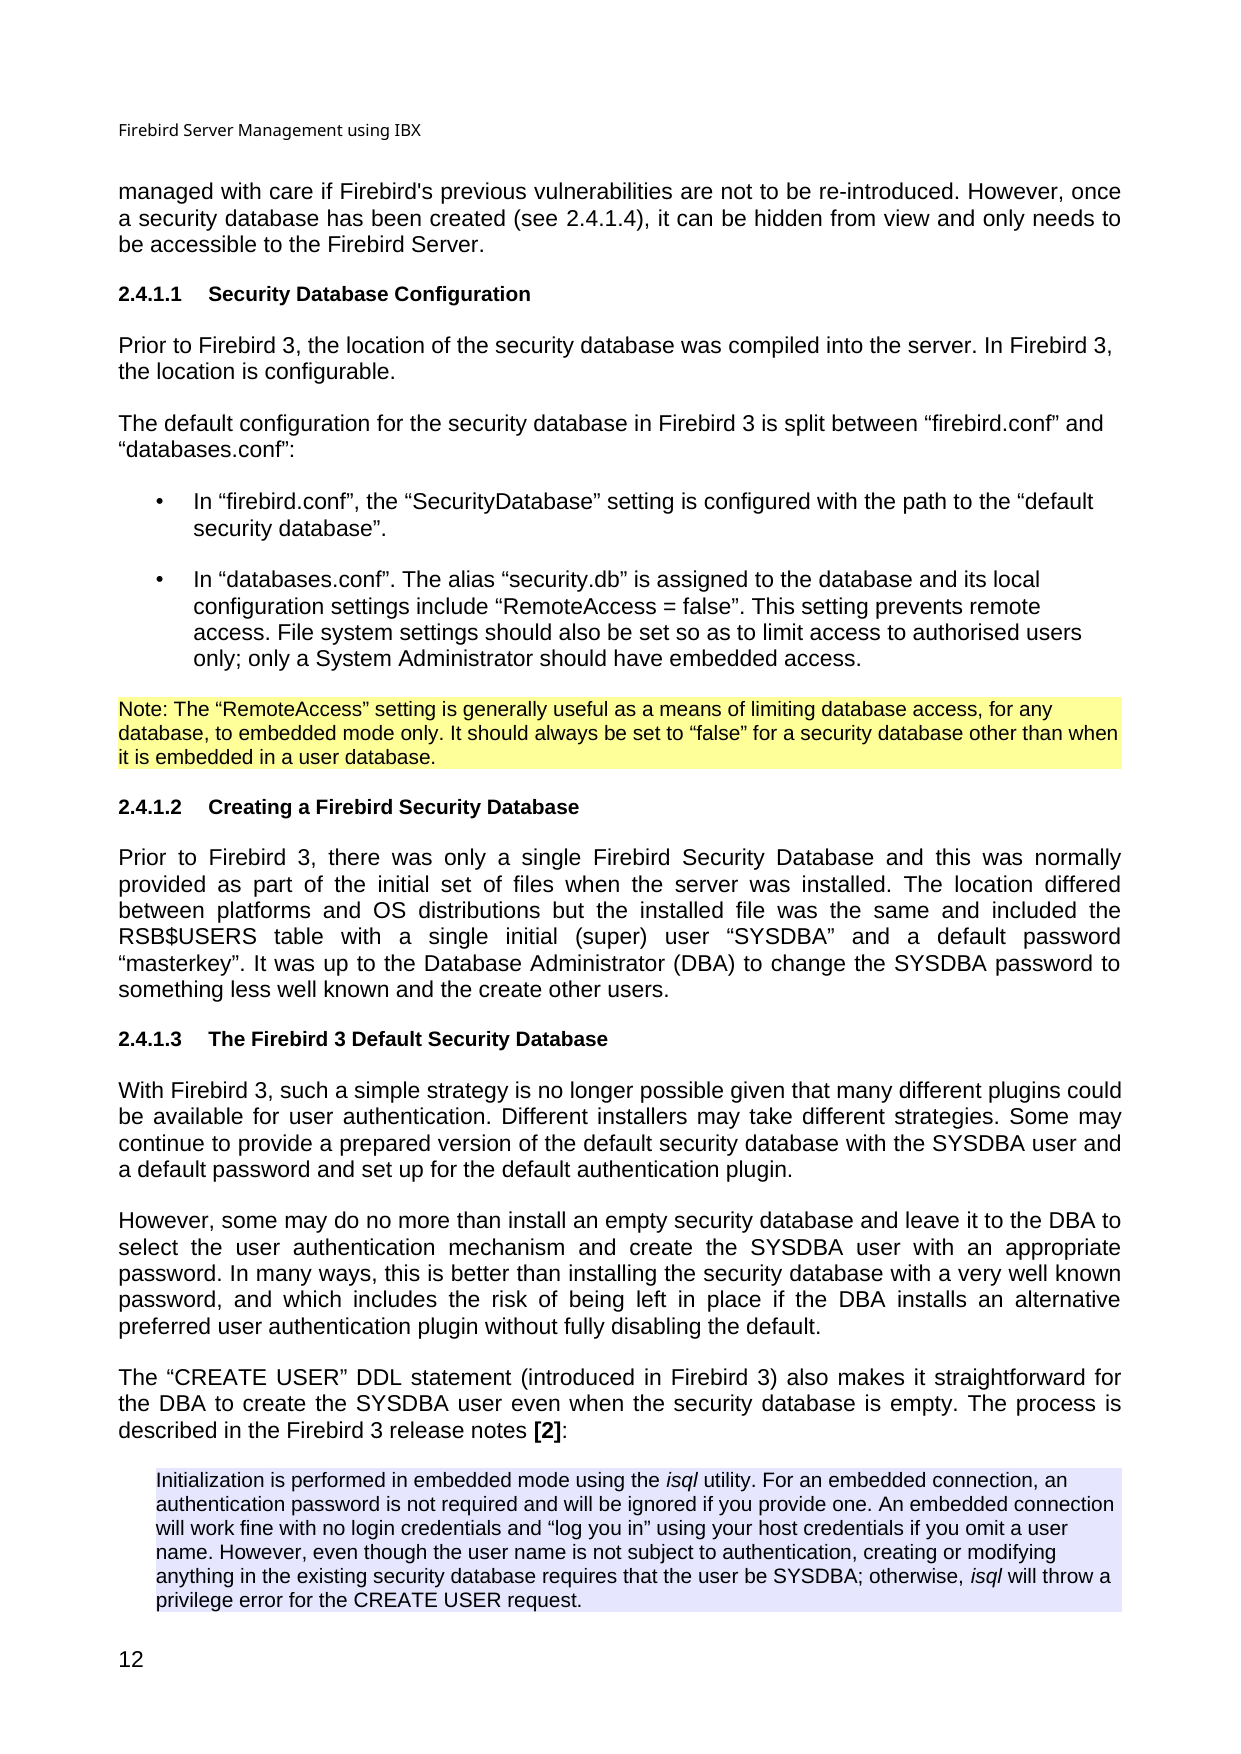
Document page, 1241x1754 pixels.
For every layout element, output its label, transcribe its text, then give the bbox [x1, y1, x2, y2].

text Initialization is performed in embedded mode using the isql utility. For an embedded connection, an authentication password is not required and will be ignored if you provide one. An embedded connection will work fine with no login credentials and “log you in” using your host credentials if you omit a user name. However, even though the user name is not subject to authentication, creating or modifying anything in the existing security database requires that the user be SYSDBA; otherwise, isql will throw a privilege error for the CREATE USER request. [156, 1468, 1122, 1612]
text Prior to Firebird 3, there was only a single Firebird Security Database and this was normally provided as part of the initial set of files when the server was installed. The location differed between platforms and OS distributions but the installed file was the same and included the RSB$USERS table with a single initial (super) user “SYSDBA” and a default password “masterkey”. It was up to the Database Administrator (DBA) to change the SYSDBA password to something less well known and the create other users. [118, 844, 1122, 1002]
text With Firebird 3, such a simple strategy is no longer possible given that many different plugins could be available for user authentication. Different installers may take different strategies. Some may continue to provide a prepared version of the default security database with the SYSDBA user and a default password and set up for the default authentication plugin. [118, 1077, 1122, 1182]
text However, some may do no more than install an empty security database and leave it to the DBA to select the user authentication mechanism and create the SYSDBA user with an appropriate password. In many ways, this is better than installing the security database with a very well known password, and which includes the risk of being left in place if the DBA installs an alternative preferred user authentication plugin without fully disabling the default. [118, 1207, 1122, 1339]
subtitle The Firebird 3 Default Security Database [118, 1027, 1122, 1051]
list In “firebird.conf”, the “SecurityDatabase” setting is configured with the path to the “default security database”. [156, 488, 1122, 541]
text The “CREATE USER” DDL statement (introduced in Firebird 3) also makes it straightforward for the DBA to create the SYSDBA user even when the security database is empty. The process is described in the Firebird 3 release notes [2]: [118, 1364, 1122, 1443]
text The default configuration for the security database in Firebird 3 is split between “firebird.conf” and “databases.conf”: [118, 410, 1122, 463]
subtitle Security Database Configuration [118, 282, 1122, 306]
list In “databases.conf”. The alias “security.db” is assigned to the database and its local configuration settings include “RemoteAccess = false”. This setting prevents remote access. File system settings should also be set so as to limit access to authorised users only; only a System Administrator should have embedded access. [156, 566, 1122, 672]
text managed with care if Firebird's previous vulnerabilities are not to be re-introduced. However, once a security database has been created (see 2.4.1.4), it can be hidden from view and only needs to be accessible to the Firebird Server. [118, 178, 1122, 257]
text Note: The “RemoteAccess” setting is generally useful as a means of limiting database access, for any database, to embedded mode only. It should always be set to “false” for a security database other than when it is embedded in a user database. [118, 697, 1122, 769]
text Prior to Firebird 3, the location of the security database was compiled into the server. In Firebird 3, the location is configurable. [118, 332, 1122, 384]
subtitle Creating a Firebird Security Database [118, 795, 1122, 819]
